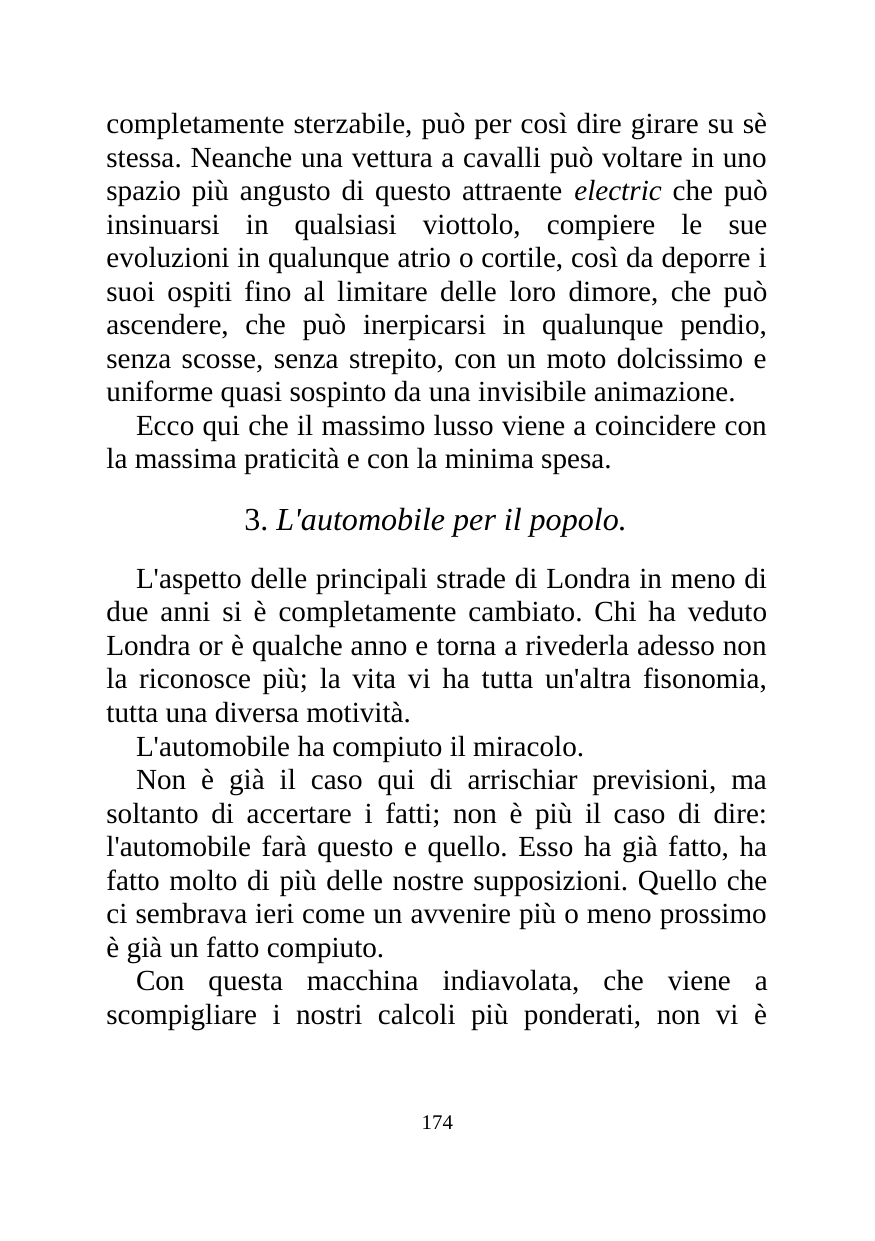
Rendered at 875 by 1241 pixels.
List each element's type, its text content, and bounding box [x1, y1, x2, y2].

text Ecco qui che il massimo lusso viene a coincidere con la massima praticità e con la minima spesa. [106, 408, 768, 475]
text completamente sterzabile, può per così dire girare su sè stessa. Neanche una vettura a cavalli può voltare in uno spazio più angusto di questo attraente electric che può insinuarsi in qualsiasi viottolo, compiere le sue evoluzioni in qualunque atrio o cortile, così da deporre i suoi ospiti fino al limitare delle loro dimore, che può ascendere, che può inerpicarsi in qualunque pendio, senza scosse, senza strepito, con un moto dolcissimo e uniforme quasi sospinto da una invisibile animazione. [106, 106, 768, 408]
text L'automobile ha compiuto il miracolo. [106, 729, 768, 762]
text Non è già il caso qui di arrischiar previsioni, ma soltanto di accertare i fatti; non è più il caso di dire: l'automobile farà questo e quello. Esso ha già fatto, ha fatto molto di più delle nostre supposizioni. Quello che ci sembrava ieri come un avvenire più o meno prossimo è già un fatto compiuto. [106, 762, 768, 963]
text Con questa macchina indiavolata, che viene a scompigliare i nostri calcoli più ponderati, non vi è [106, 963, 768, 1031]
text L'aspetto delle principali strade di Londra in meno di due anni si è completamente cambiato. Chi ha veduto Londra or è qualche anno e torna a rivederla adesso non la riconosce più; la vita vi ha tutta un'altra fisonomia, tutta una diversa motività. [106, 561, 768, 729]
subtitle 3. L'automobile per il popolo. [106, 500, 768, 537]
